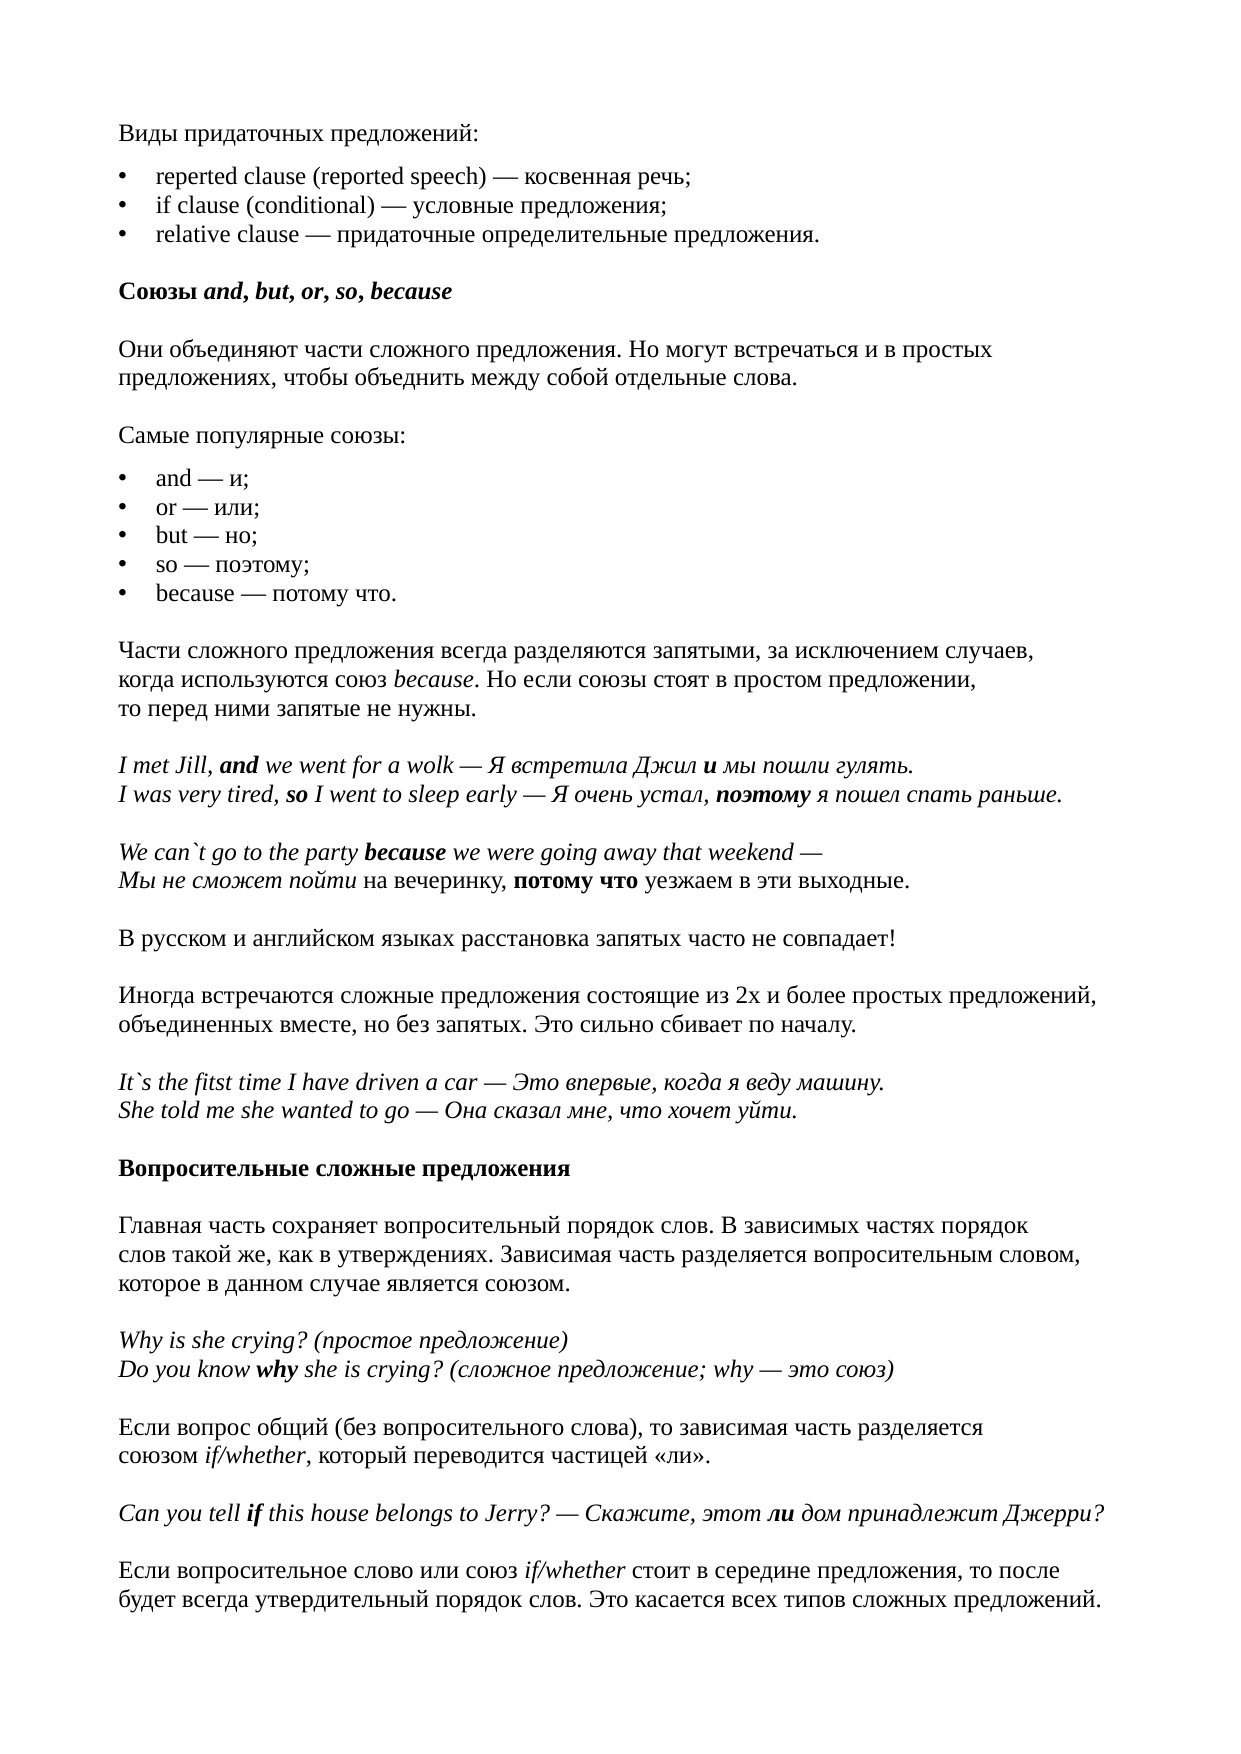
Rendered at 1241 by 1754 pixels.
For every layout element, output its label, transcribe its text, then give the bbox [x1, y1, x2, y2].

text Can you tell if this house belongs to Jerry? — Скажите, этот ли дом принадлежит Джерри? [118, 1498, 1122, 1527]
text Why is she crying? (простое предложение) [118, 1326, 1122, 1354]
text Главная часть сохраняет вопросительный порядок слов. В зависимых частях порядок [118, 1211, 1122, 1239]
text I met Jill, and we went for a wolk — Я встретила Джил и мы пошли гулять. [118, 751, 1122, 779]
text Вопросительные cложные предложения [118, 1153, 1122, 1182]
list relative clause — придаточные определительные предложения. [118, 219, 1122, 247]
text Они объединяют части сложного предложения. Но могут встречаться и в простых предложениях, чтобы объеднить между собой отдельные слова. [118, 334, 1122, 391]
text союзом if/whether, который переводится частицей «ли». [118, 1441, 1122, 1469]
text Самые популярные союзы: [118, 420, 1122, 449]
text Союзы and, but, or, so, because [118, 276, 1122, 305]
text Если вопрос общий (без вопросительного слова), то зависимая часть разделяется [118, 1412, 1122, 1441]
list because — потому что. [118, 578, 1122, 607]
list if clause (conditional) — условные предложения; [118, 190, 1122, 219]
list reperted clause (reported speech) — косвенная речь; [118, 161, 1122, 190]
text Мы не сможет пойти на вечеринку, потому что уезжаем в эти выходные. [118, 866, 1122, 894]
text Если вопросительное слово или союз if/whether стоит в середине предложения, то после будет всегда утвердительный порядок слов. Это касается всех типов сложных предложений. [118, 1556, 1122, 1613]
text Части сложного предложения всегда разделяются запятыми, за исключением случаев, [118, 636, 1122, 664]
list and — и; [118, 463, 1122, 492]
text слов такой же, как в утверждениях. Зависимая часть разделяется вопросительным словом, которое в данном случае является союзом. [118, 1239, 1122, 1297]
text то перед ними запятые не нужны. [118, 693, 1122, 722]
text В русском и английском языках расстановка запятых часто не совпадает! [118, 923, 1122, 952]
text Do you know why she is crying? (сложное предложение; why — это союз) [118, 1354, 1122, 1383]
text Иногда встречаются сложные предложения состоящие из 2х и более простых предложений, объединенных вместе, но без запятых. Это сильно сбивает по началу. [118, 981, 1122, 1038]
text когда используются союз because. Но если союзы стоят в простом предложении, [118, 664, 1122, 693]
text She told me she wanted to go — Она сказал мне, что хочет уйти. [118, 1096, 1122, 1124]
text We can`t go to the party because we were going away that weekend — [118, 837, 1122, 866]
text It`s the fitst time I have driven a car — Это впервые, когда я веду машину. [118, 1067, 1122, 1096]
list but — но; [118, 521, 1122, 549]
text Виды придаточных предложений: [118, 118, 1122, 147]
text I was very tired, so I went to sleep early — Я очень устал, поэтому я пошел спать раньше. [118, 779, 1122, 808]
list or — или; [118, 492, 1122, 521]
list so — поэтому; [118, 549, 1122, 578]
